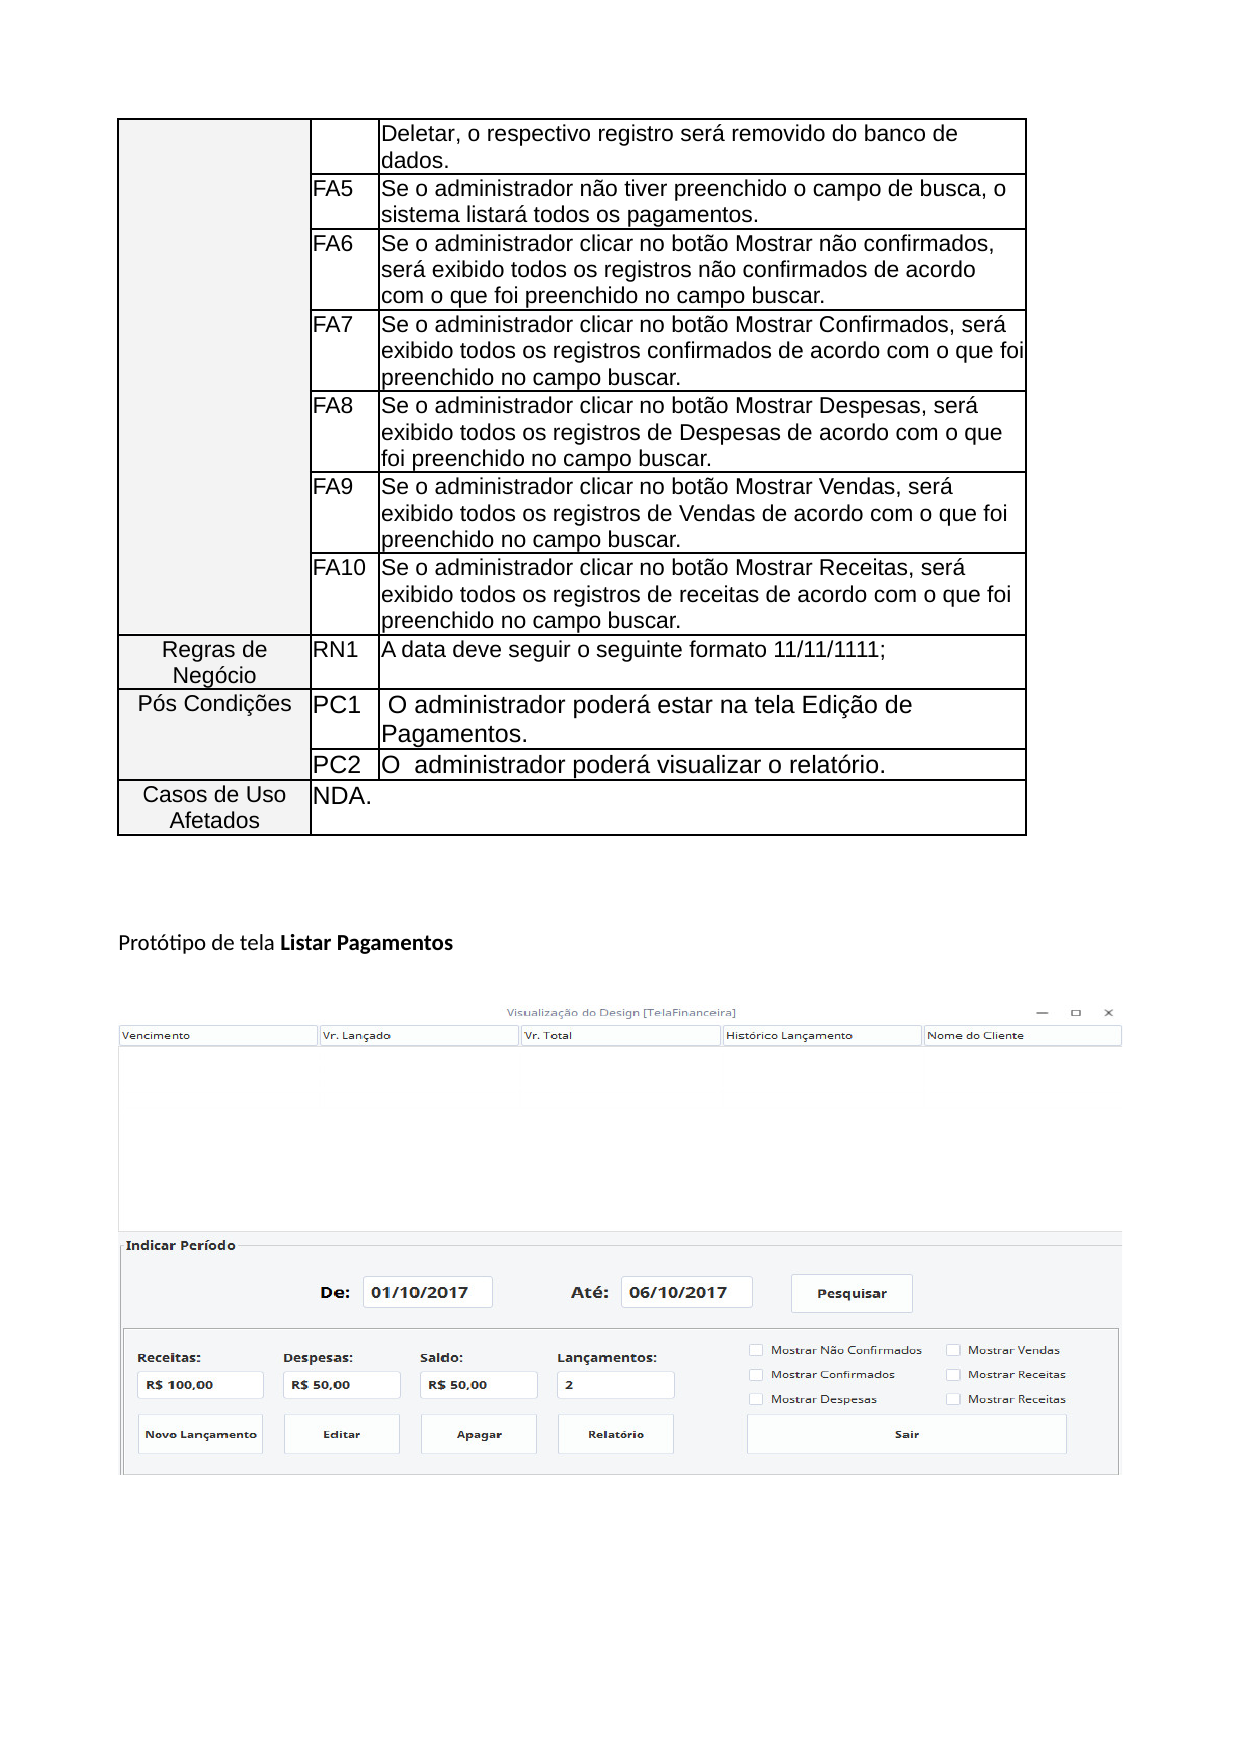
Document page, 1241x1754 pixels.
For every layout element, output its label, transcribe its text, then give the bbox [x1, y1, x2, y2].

table_cell PC2 [312, 750, 378, 779]
table_cell FA10 [312, 554, 378, 633]
table_cell FA5 [312, 175, 378, 228]
table_cell Se o administrador não tiver preenchido o campo de busca, o sistema listará todos os pagamentos. [380, 175, 1025, 228]
table_cell Deletar, o respectivo registro será removido do banco de dados. [380, 120, 1025, 173]
table_cell Pós Condições [119, 690, 310, 779]
table_cell Se o administrador clicar no botão Mostrar Despesas, será exibido todos os registros de Despesas de acordo com o que foi preenchido no campo buscar. [380, 392, 1025, 471]
table_cell O administrador poderá estar na tela Edição de Pagamentos. [380, 690, 1025, 748]
table_cell FA8 [312, 392, 378, 471]
table_cell FA7 [312, 311, 378, 390]
table_cell RN1 [312, 636, 378, 688]
table_cell NDA. [312, 781, 1025, 833]
text Protótipo de tela Listar Pagamentos [118, 928, 1122, 956]
table_cell O administrador poderá visualizar o relatório. [380, 750, 1025, 779]
table_cell Regras de Negócio [119, 636, 310, 688]
table_cell [312, 120, 378, 173]
table_cell Se o administrador clicar no botão Mostrar Vendas, será exibido todos os registros de Vendas de acordo com o que foi preenchido no campo buscar. [380, 473, 1025, 552]
table_cell Se o administrador clicar no botão Mostrar Receitas, será exibido todos os registros de receitas de acordo com o que foi preenchido no campo buscar. [380, 554, 1025, 633]
table_cell Se o administrador clicar no botão Mostrar não confirmados, será exibido todos os registros não confirmados de acordo com o que foi preenchido no campo buscar. [380, 230, 1025, 309]
table_cell FA9 [312, 473, 378, 552]
picture [118, 1005, 1123, 1475]
table_cell [119, 120, 310, 633]
table_cell PC1 [312, 690, 378, 748]
table_cell FA6 [312, 230, 378, 309]
table_cell Se o administrador clicar no botão Mostrar Confirmados, será exibido todos os registros confirmados de acordo com o que foi preenchido no campo buscar. [380, 311, 1025, 390]
table_cell A data deve seguir o seguinte formato 11/11/1111; [380, 636, 1025, 688]
table_cell Casos de Uso Afetados [119, 781, 310, 833]
